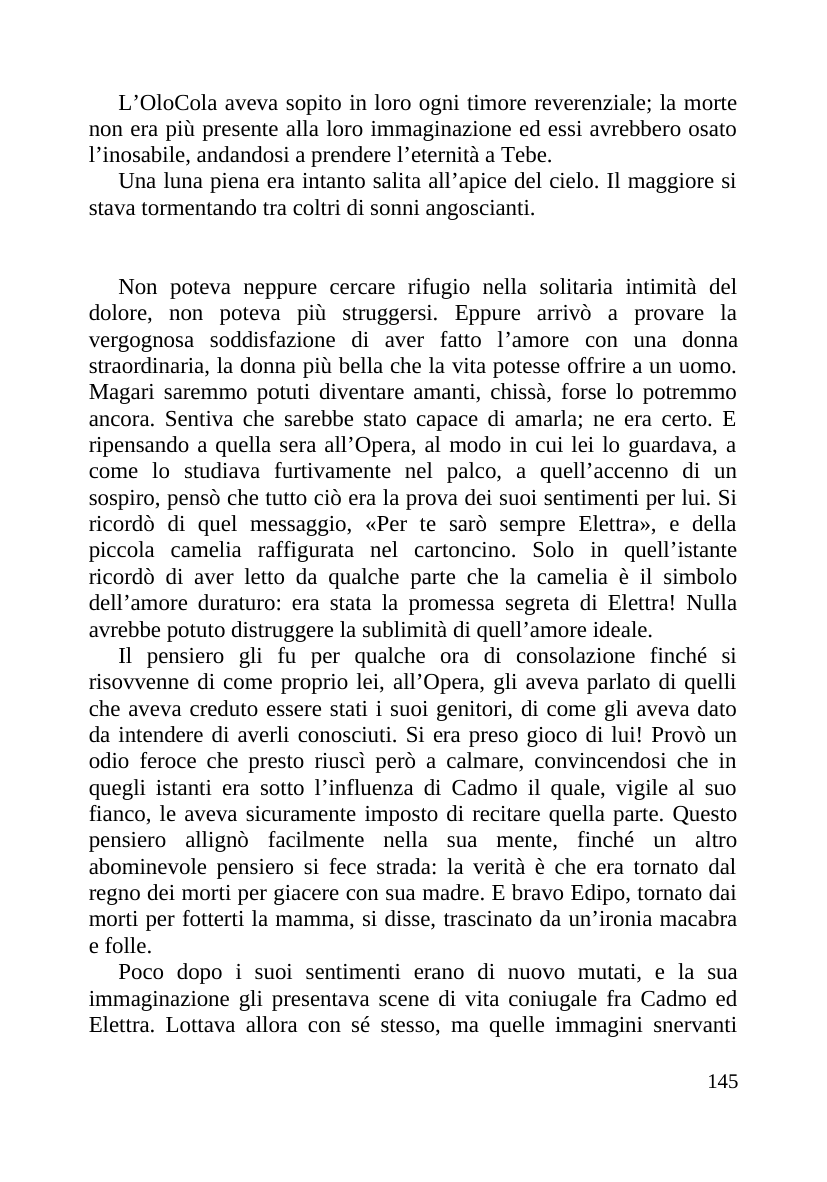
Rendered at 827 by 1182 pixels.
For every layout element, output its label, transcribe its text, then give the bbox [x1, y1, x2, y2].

text Una luna piena era intanto salita all’apice del cielo. Il maggiore si stava tormentando tra coltri di sonni angoscianti. [88, 168, 738, 220]
text Il pensiero gli fu per qualche ora di consolazione finché si risovvenne di come proprio lei, all’Opera, gli aveva parlato di quelli che aveva creduto essere stati i suoi genitori, di come gli aveva dato da intendere di averli conosciuti. Si era preso gioco di lui! Provò un odio feroce che presto riuscì però a calmare, convincendosi che in quegli istanti era sotto l’influenza di Cadmo il quale, vigile al suo fianco, le aveva sicuramente imposto di recitare quella parte. Questo pensiero allignò facilmente nella sua mente, finché un altro abominevole pensiero si fece strada: la verità è che era tornato dal regno dei morti per giacere con sua madre. E bravo Edipo, tornato dai morti per fotterti la mamma, si disse, trascinato da un’ironia macabra e folle. [88, 642, 738, 958]
text Poco dopo i suoi sentimenti erano di nuovo mutati, e la sua immaginazione gli presentava scene di vita coniugale fra Cadmo ed Elettra. Lottava allora con sé stesso, ma quelle immagini snervanti [88, 958, 738, 1037]
text Non poteva neppure cercare rifugio nella solitaria intimità del dolore, non poteva più struggersi. Eppure arrivò a provare la vergognosa soddisfazione di aver fatto l’amore con una donna straordinaria, la donna più bella che la vita potesse offrire a un uomo. Magari saremmo potuti diventare amanti, chissà, forse lo potremmo ancora. Sentiva che sarebbe stato capace di amarla; ne era certo. E ripensando a quella sera all’Opera, al modo in cui lei lo guardava, a come lo studiava furtivamente nel palco, a quell’accenno di un sospiro, pensò che tutto ciò era la prova dei suoi sentimenti per lui. Si ricordò di quel messaggio, «Per te sarò sempre Elettra», e della piccola camelia raffigurata nel cartoncino. Solo in quell’istante ricordò di aver letto da qualche parte che la camelia è il simbolo dell’amore duraturo: era stata la promessa segreta di Elettra! Nulla avrebbe potuto distruggere la sublimità di quell’amore ideale. [88, 273, 738, 642]
text L’OloCola aveva sopito in loro ogni timore reverenziale; la morte non era più presente alla loro immaginazione ed essi avrebbero osato l’inosabile, andandosi a prendere l’eternità a Tebe. [88, 88, 738, 168]
